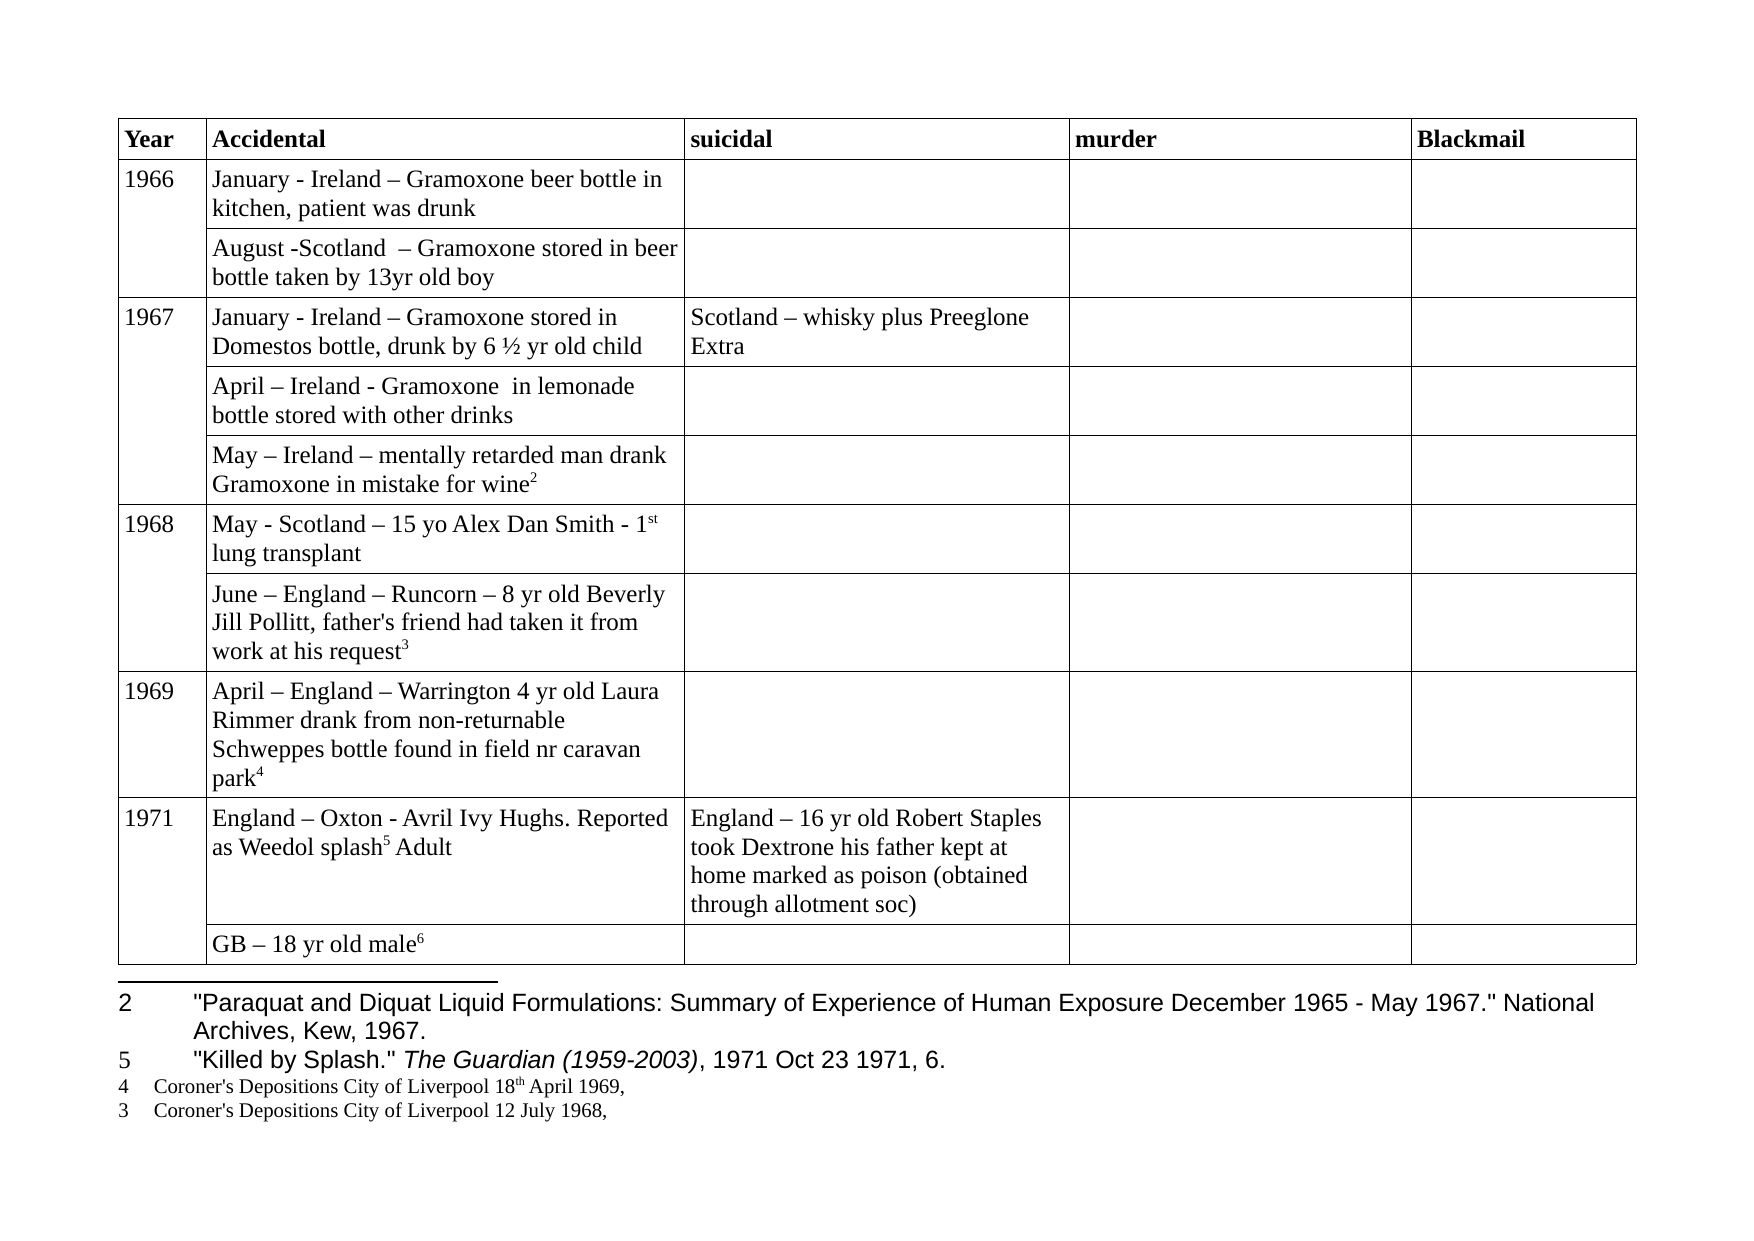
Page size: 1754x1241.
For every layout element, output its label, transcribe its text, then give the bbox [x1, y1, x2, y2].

table_cell England – Oxton - Avril Ivy Hughs. Reported as Weedol splash Adult [207, 798, 684, 924]
table_cell August -Scotland – Gramoxone stored in beer bottle taken by 13yr old boy [207, 229, 684, 297]
table_cell [685, 505, 1069, 573]
table_cell [1070, 574, 1411, 671]
table_cell April – Ireland - Gramoxone in lemonade bottle stored with other drinks [207, 367, 684, 435]
table_cell [685, 160, 1069, 227]
table_cell April – England – Warrington 4 yr old Laura Rimmer drank from non-returnable Schweppes bottle found in field nr caravan park [207, 672, 684, 797]
table_cell [685, 925, 1069, 964]
table_cell [1070, 798, 1411, 924]
table_cell [1412, 160, 1636, 227]
table_cell Accidental [207, 119, 684, 158]
table_cell [685, 229, 1069, 297]
table_cell suicidal [685, 119, 1069, 158]
table_cell [1412, 229, 1636, 297]
table_cell [1070, 505, 1411, 573]
table_cell January - Ireland – Gramoxone stored in Domestos bottle, drunk by 6 ½ yr old child [207, 298, 684, 366]
table_cell [1412, 925, 1636, 964]
table_cell GB – 18 yr old male [207, 925, 684, 964]
table_cell 1968 [119, 505, 206, 671]
table_cell England – 16 yr old Robert Staples took Dextrone his father kept at home marked as poison (obtained through allotment soc) [685, 798, 1069, 924]
table_cell [1412, 574, 1636, 671]
table_cell [685, 574, 1069, 671]
table_cell Year [119, 119, 206, 158]
table_cell [1412, 298, 1636, 366]
table_cell [685, 672, 1069, 797]
table_cell [1070, 160, 1411, 227]
table_cell murder [1070, 119, 1411, 158]
table_cell [1412, 367, 1636, 435]
table_cell [1070, 229, 1411, 297]
table_cell Scotland – whisky plus Preeglone Extra [685, 298, 1069, 366]
table_cell [1070, 672, 1411, 797]
table_cell 1966 [119, 160, 206, 297]
table_cell May - Scotland – 15 yo Alex Dan Smith - 1st lung transplant [207, 505, 684, 573]
table_cell [1070, 298, 1411, 366]
table_cell 1967 [119, 298, 206, 504]
table_cell [1412, 436, 1636, 504]
table_cell [1070, 367, 1411, 435]
table_cell 1969 [119, 672, 206, 797]
table_cell [1070, 436, 1411, 504]
table_cell January - Ireland – Gramoxone beer bottle in kitchen, patient was drunk [207, 160, 684, 227]
table_cell 1971 [119, 798, 206, 964]
table_cell [1412, 672, 1636, 797]
table_cell May – Ireland – mentally retarded man drank Gramoxone in mistake for wine [207, 436, 684, 504]
table_cell [1070, 925, 1411, 964]
table_cell [685, 436, 1069, 504]
table_cell Blackmail [1412, 119, 1636, 158]
table_cell [1412, 798, 1636, 924]
table_cell June – England – Runcorn – 8 yr old Beverly Jill Pollitt, father's friend had taken it from work at his request [207, 574, 684, 671]
table_cell [1412, 505, 1636, 573]
table_cell [685, 367, 1069, 435]
